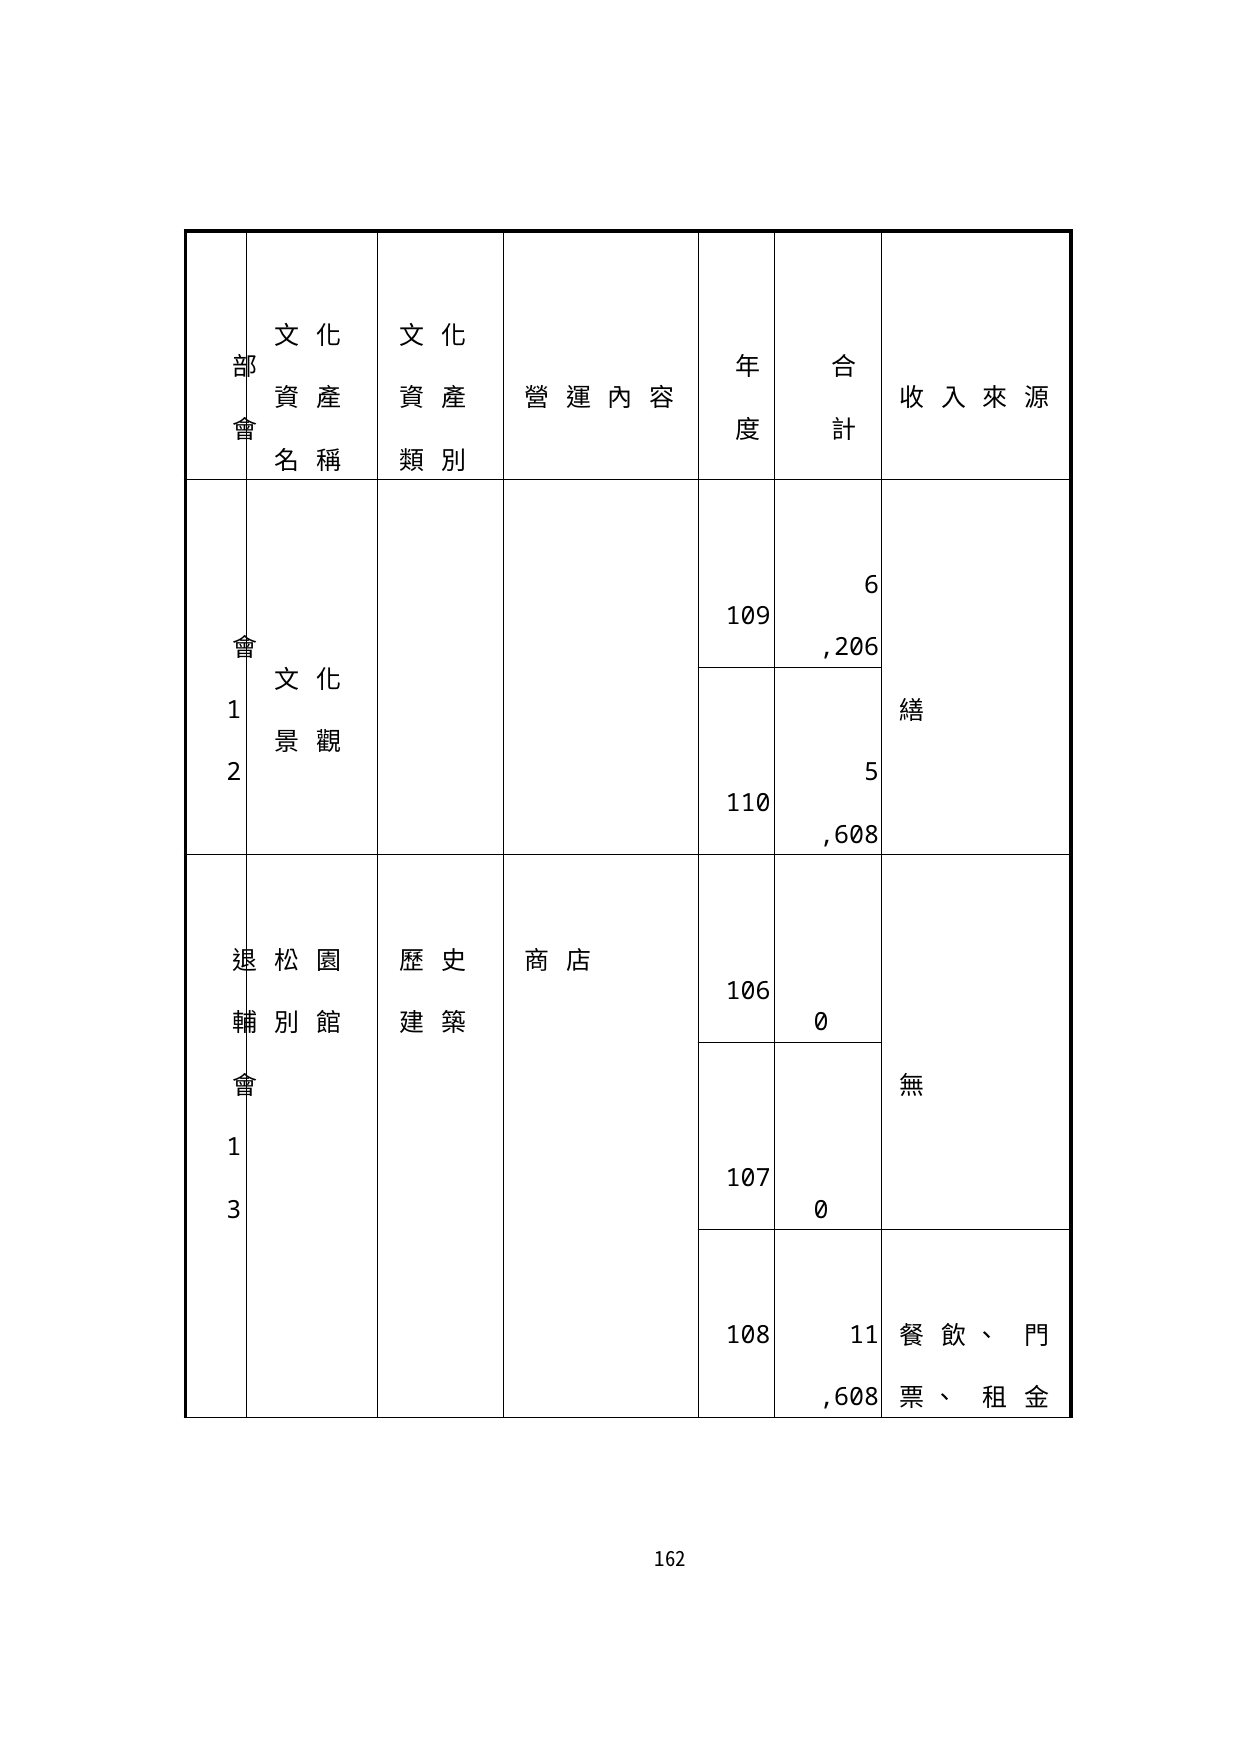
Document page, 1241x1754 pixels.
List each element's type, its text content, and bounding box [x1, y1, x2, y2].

table_header 部會 [187, 233, 246, 479]
table_cell 109 [699, 480, 774, 667]
table_header 文化資產名稱 [247, 233, 377, 479]
table_cell 6,206 [775, 480, 881, 667]
table_cell [504, 480, 698, 854]
table_header 合計 [775, 233, 881, 479]
table_cell 退輔會13 [187, 855, 246, 1417]
table_cell 歷史建築 [378, 855, 503, 1417]
table_header 年度 [699, 233, 774, 479]
table_cell 0 [775, 1043, 881, 1229]
table_cell 商店 [504, 855, 698, 1417]
table_cell 國發會12 [187, 480, 246, 854]
table_cell 松園別館 [247, 855, 377, 1417]
table_cell 繕 [882, 480, 1069, 854]
table_cell [378, 480, 503, 854]
table_cell 無 [882, 855, 1069, 1229]
table_header 營運內容 [504, 233, 698, 479]
table_cell 5,608 [775, 668, 881, 854]
table_cell 0 [775, 855, 881, 1042]
table_cell 中興新村文化景觀 [247, 480, 377, 854]
table_cell 108 [699, 1230, 774, 1417]
table_cell 11,608 [775, 1230, 881, 1417]
table_cell 107 [699, 1043, 774, 1229]
table_cell 106 [699, 855, 774, 1042]
table_cell 110 [699, 668, 774, 854]
table_header 文化資產類別 [378, 233, 503, 479]
table_header 收入來源 [882, 233, 1069, 479]
table_cell 餐飲、門票、租金 [882, 1230, 1069, 1417]
